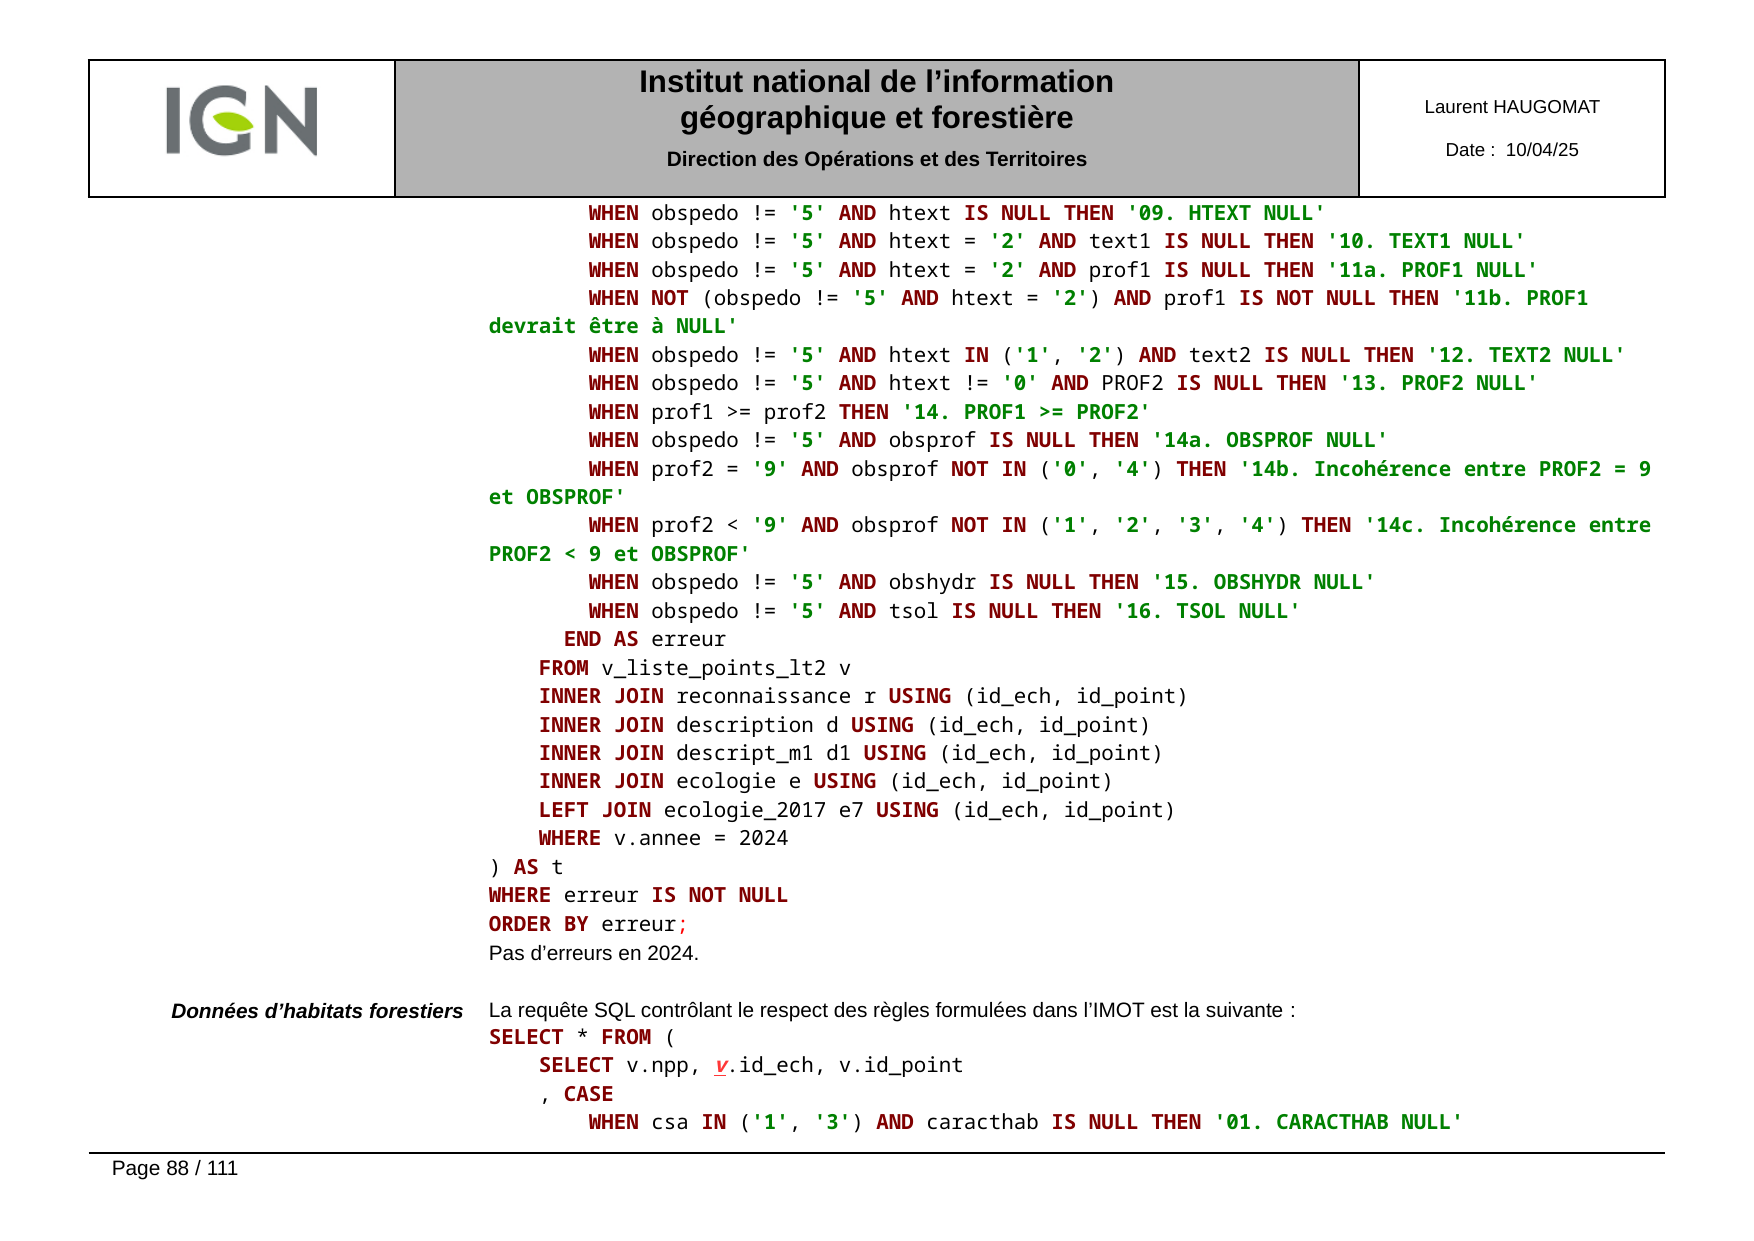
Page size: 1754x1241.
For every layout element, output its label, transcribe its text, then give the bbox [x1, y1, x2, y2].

picture [141, 62, 343, 180]
table_cell WHEN obspedo != '5' AND htext IS NULL THEN '09. HTEXT NULL' WHEN obspedo != '5' AND htext = '2' AND text1 IS NULL THEN '10. TEXT1 NULL' WHEN obspedo != '5' AND htext = '2' AND prof1 IS NULL THEN '11a. PROF1 NULL' WHEN NOT (obspedo != '5' AND htext = '2') AND prof1 IS NOT NULL THEN '11b. PROF1 devrait être à NULL' WHEN obspedo != '5' AND htext IN ('1', '2') AND text2 IS NULL THEN '12. TEXT2 NULL' WHEN obspedo != '5' AND htext != '0' AND PROF2 IS NULL THEN '13. PROF2 NULL' WHEN prof1 >= prof2 THEN '14. PROF1 >= PROF2' WHEN obspedo != '5' AND obsprof IS NULL THEN '14a. OBSPROF NULL' WHEN prof2 = '9' AND obsprof NOT IN ('0', '4') THEN '14b. Incohérence entre PROF2 = 9 et OBSPROF' WHEN prof2 < '9' AND obsprof NOT IN ('1', '2', '3', '4') THEN '14c. Incohérence entre PROF2 < 9 et OBSPROF' WHEN obspedo != '5' AND obshydr IS NULL THEN '15. OBSHYDR NULL' WHEN obspedo != '5' AND tsol IS NULL THEN '16. TSOL NULL' END AS erreur FROM v_liste_points_lt2 v INNER JOIN reconnaissance r USING (id_ech, id_point) INNER JOIN description d USING (id_ech, id_point) INNER JOIN descript_m1 d1 USING (id_ech, id_point) INNER JOIN ecologie e USING (id_ech, id_point) LEFT JOIN ecologie_2017 e7 USING (id_ech, id_point) WHERE v.annee = 2024 ) AS t WHERE erreur IS NOT NULL ORDER BY erreur; Pas d’erreurs en 2024. [483, 198, 1665, 998]
table_cell [89, 198, 483, 998]
table_cell Données d’habitats forestiers [89, 998, 483, 1142]
table_cell La requête SQL contrôlant le respect des règles formulées dans l’IMOT est la suivante : SELECT * FROM ( SELECT v.npp, v.id_ech, v.id_point , CASE WHEN csa IN ('1', '3') AND caracthab IS NULL THEN '01. CARACTHAB NULL' [483, 998, 1665, 1142]
